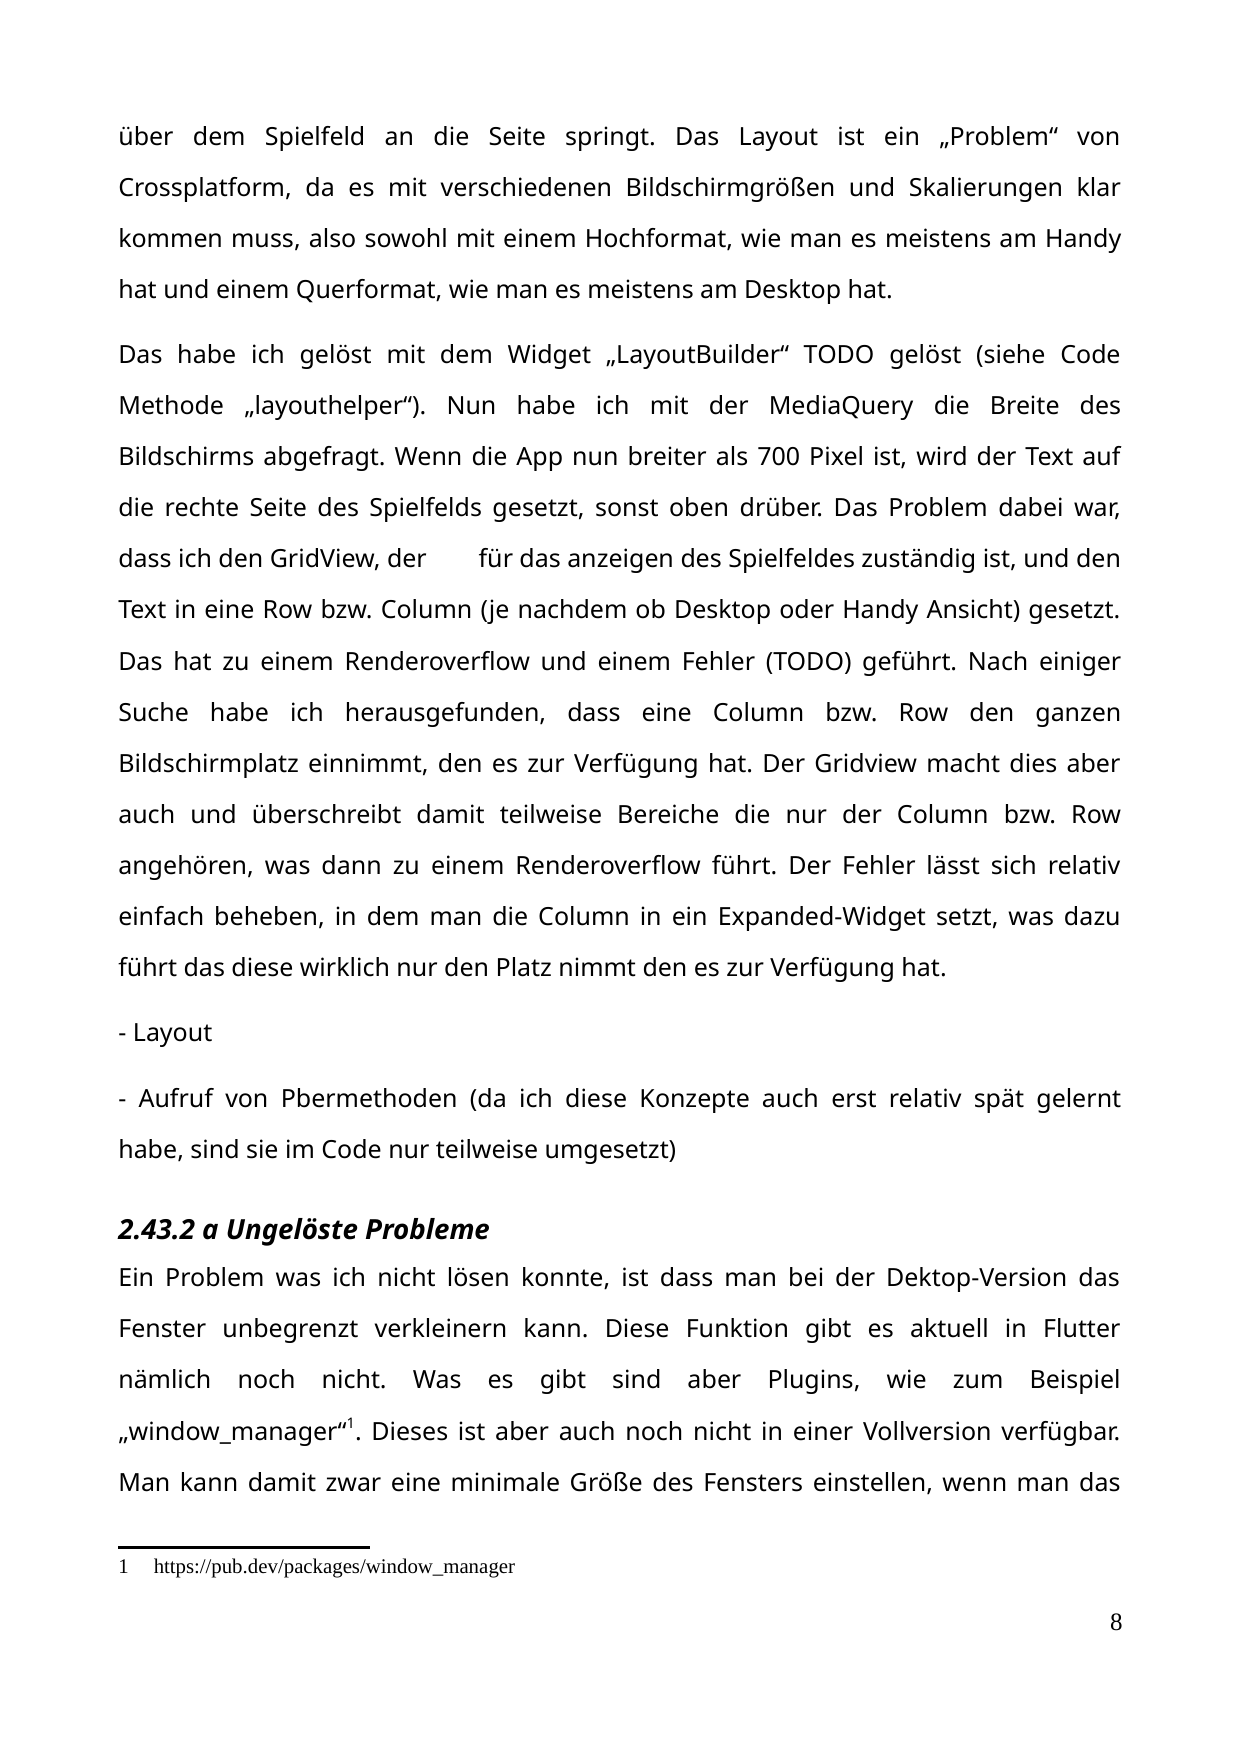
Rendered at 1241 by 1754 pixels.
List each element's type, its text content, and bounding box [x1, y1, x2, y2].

text Ein Problem was ich nicht lösen konnte, ist dass man bei der Dektop-Version das Fenster unbegrenzt verkleinern kann. Diese Funktion gibt es aktuell in Flutter nämlich noch nicht. Was es gibt sind aber Plugins, wie zum Beispiel „window_manager“. Dieses ist aber auch noch nicht in einer Vollversion verfügbar. Man kann damit zwar eine minimale Größe des Fensters einstellen, wenn man das [118, 1260, 1122, 1498]
text über dem Spielfeld an die Seite springt. Das Layout ist ein „Problem“ von Crossplatform, da es mit verschiedenen Bildschirmgrößen und Skalierungen klar kommen muss, also sowohl mit einem Hochformat, wie man es meistens am Handy hat und einem Querformat, wie man es meistens am Desktop hat. [118, 118, 1122, 305]
text - Layout [118, 1015, 1122, 1049]
text https://pub.dev/packages/window_manager [118, 1553, 1122, 1578]
subtitle 2.43.2 a Ungelöste Probleme [118, 1210, 1122, 1247]
text - Aufruf von Pbermethoden (da ich diese Konzepte auch erst relativ spät gelernt habe, sind sie im Code nur teilweise umgesetzt) [118, 1081, 1122, 1166]
text Das habe ich gelöst mit dem Widget „LayoutBuilder“ TODO gelöst (siehe Code Methode „layouthelper“). Nun habe ich mit der MediaQuery die Breite des Bildschirms abgefragt. Wenn die App nun breiter als 700 Pixel ist, wird der Text auf die rechte Seite des Spielfelds gesetzt, sonst oben drüber. Das Problem dabei war, dass ich den GridView, der für das anzeigen des Spielfeldes zuständig ist, und den Text in eine Row bzw. Column (je nachdem ob Desktop oder Handy Ansicht) gesetzt. Das hat zu einem Renderoverflow und einem Fehler (TODO) geführt. Nach einiger Suche habe ich herausgefunden, dass eine Column bzw. Row den ganzen Bildschirmplatz einnimmt, den es zur Verfügung hat. Der Gridview macht dies aber auch und überschreibt damit teilweise Bereiche die nur der Column bzw. Row angehören, was dann zu einem Renderoverflow führt. Der Fehler lässt sich relativ einfach beheben, in dem man die Column in ein Expanded-Widget setzt, was dazu führt das diese wirklich nur den Platz nimmt den es zur Verfügung hat. [118, 337, 1122, 983]
